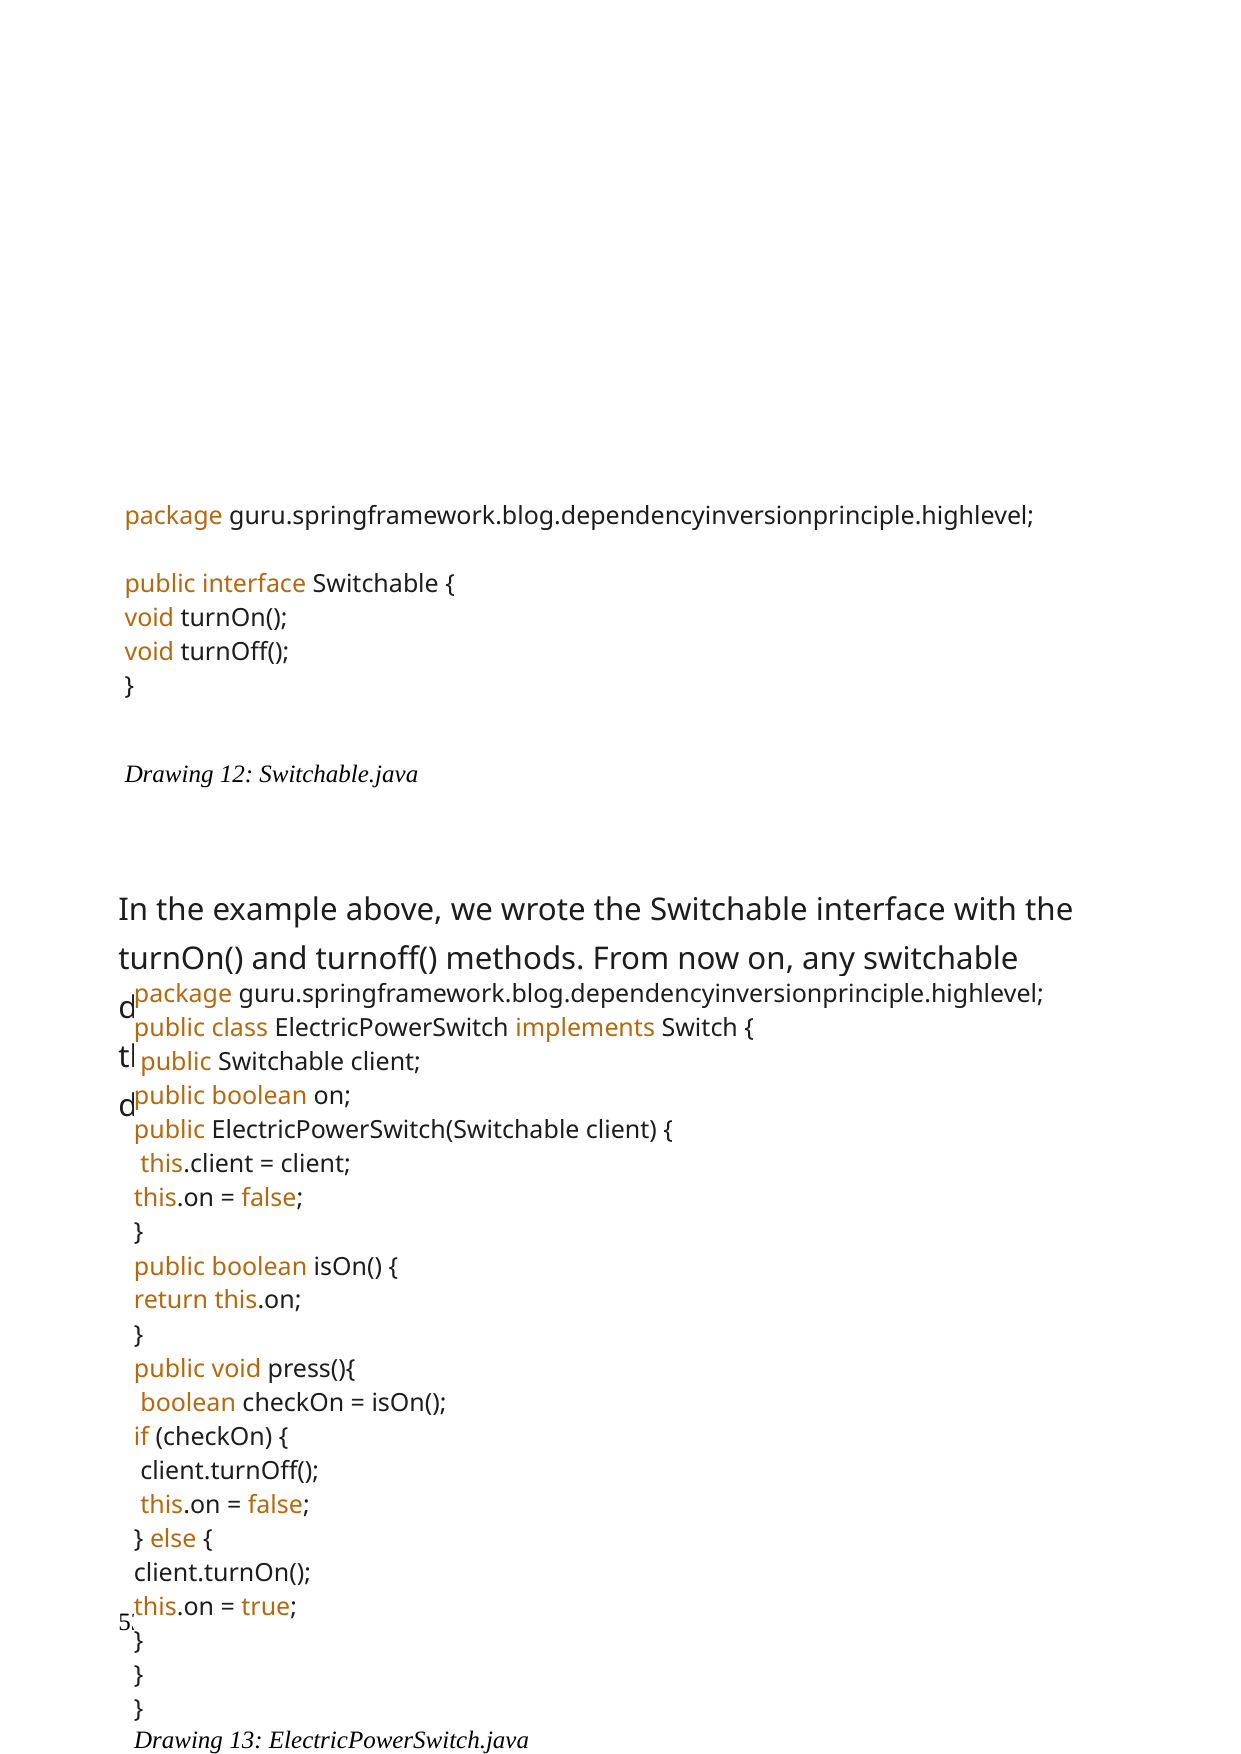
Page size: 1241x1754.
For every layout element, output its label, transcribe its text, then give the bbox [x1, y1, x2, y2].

text In the example above, we wrote the Switchable interface with the turnOn() and turnoff() methods. From now on, any switchable devices in the application can implement this interface and provide their own functionality. Our ElectricPowerSwitch class will also depend on this interface, as shown below: [118, 887, 1122, 1125]
text Drawing 12: Switchable.java [124, 510, 1093, 788]
text Drawing 13: ElectricPowerSwitch.java [134, 988, 1108, 1754]
